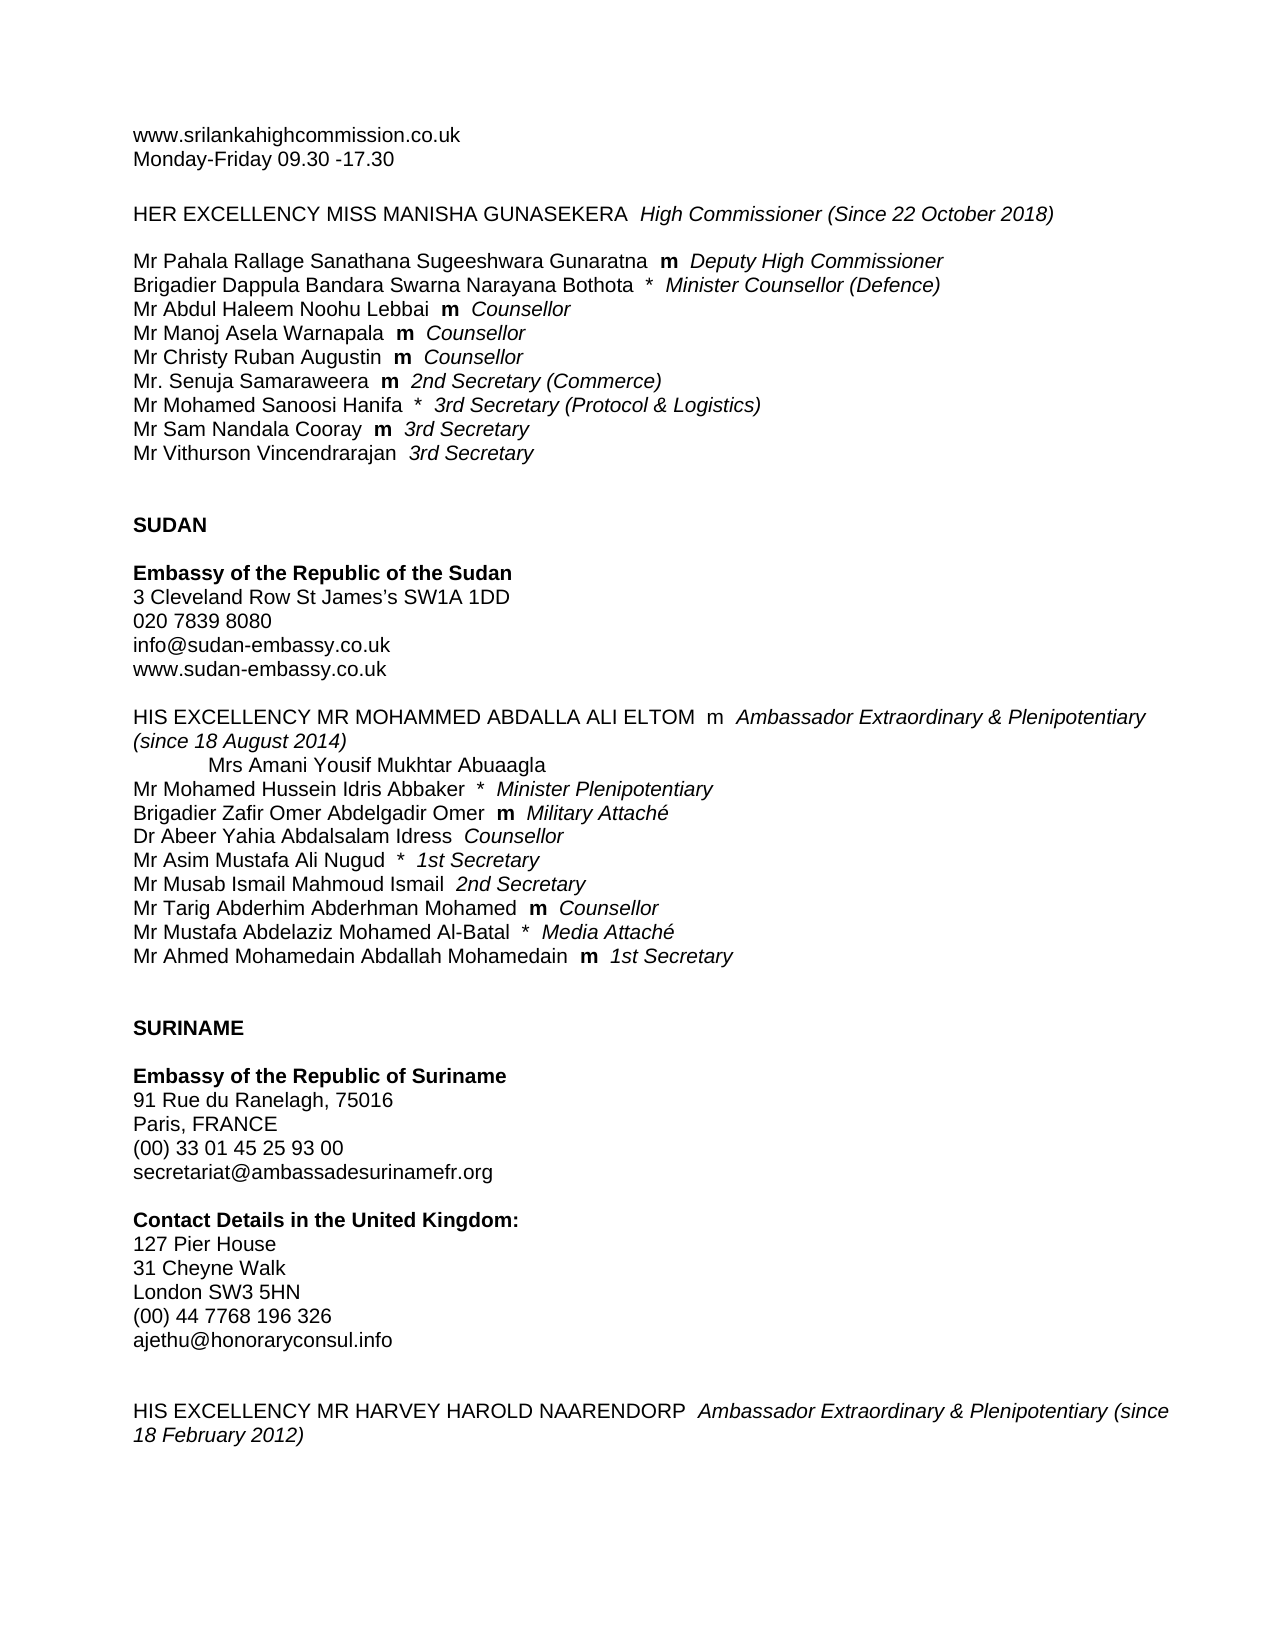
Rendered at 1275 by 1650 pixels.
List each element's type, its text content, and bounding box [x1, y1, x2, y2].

text Mr Musab Ismail Mahmoud Ismail 2nd Secretary [133, 872, 1181, 896]
text Mr Mustafa Abdelaziz Mohamed Al-Batal * Media Attaché [133, 920, 1181, 944]
text SURINAME [133, 1016, 1181, 1040]
text Contact Details in the United Kingdom: [133, 1208, 1181, 1232]
text www.sudan-embassy.co.uk [133, 657, 1181, 681]
text (00) 33 01 45 25 93 00 [133, 1136, 1181, 1160]
text Mr Asim Mustafa Ali Nugud * 1st Secretary [133, 848, 1181, 872]
subtitle SUDAN [133, 513, 1181, 537]
text secretariat@ambassadesurinamefr.org [133, 1160, 1181, 1184]
text 91 Rue du Ranelagh, 75016 [133, 1088, 1181, 1112]
text Mr Manoj Asela Warnapala m Counsellor Mr Christy Ruban Augustin m Counsellor Mr. Senuja Samaraweera m 2nd Secretary (Commerce) Mr Mohamed Sanoosi Hanifa * 3rd Secretary (Protocol & Logistics) [133, 321, 1181, 417]
text HER EXCELLENCY MISS MANISHA GUNASEKERA High Commissioner (Since 22 October 2018) [133, 201, 1181, 225]
text HIS EXCELLENCY MR HARVEY HAROLD NAARENDORP Ambassador Extraordinary & Plenipotentiary (since 18 February 2012) [133, 1399, 1181, 1447]
text Brigadier Zafir Omer Abdelgadir Omer m Military Attaché [133, 800, 1181, 824]
text Mrs Amani Yousif Mukhtar Abuaagla [133, 752, 1181, 776]
text 020 7839 8080 [133, 609, 1181, 633]
text Mr Mohamed Hussein Idris Abbaker * Minister Plenipotentiary [133, 776, 1181, 800]
text Mr Ahmed Mohamedain Abdallah Mohamedain m 1st Secretary [133, 944, 1181, 968]
text info@sudan-embassy.co.uk [133, 633, 1181, 657]
text 3 Cleveland Row St James’s SW1A 1DD [133, 585, 1181, 609]
text (00) 44 7768 196 326 [133, 1303, 1181, 1327]
text Mr Sam Nandala Cooray m 3rd Secretary [133, 417, 1181, 441]
text London SW3 5HN [133, 1279, 1181, 1303]
text Mr Vithurson Vincendrarajan 3rd Secretary [133, 441, 1181, 465]
text 31 Cheyne Walk [133, 1256, 1181, 1279]
text Mr Pahala Rallage Sanathana Sugeeshwara Gunaratna m Deputy High Commissioner [133, 225, 1181, 273]
text 127 Pier House [133, 1232, 1181, 1256]
text ajethu@honoraryconsul.info [133, 1327, 1181, 1351]
text www.srilankahighcommission.co.uk Monday-Friday 09.30 -17.30 [133, 123, 1181, 201]
text Brigadier Dappula Bandara Swarna Narayana Bothota * Minister Counsellor (Defence) Mr Abdul Haleem Noohu Lebbai m Counsellor [133, 273, 1181, 321]
text Embassy of the Republic of the Sudan [133, 561, 1181, 585]
text HIS EXCELLENCY MR MOHAMMED ABDALLA ALI ELTOM m Ambassador Extraordinary & Plenipotentiary (since 18 August 2014) [133, 704, 1181, 752]
text Paris, FRANCE [133, 1112, 1181, 1136]
text Mr Tarig Abderhim Abderhman Mohamed m Counsellor [133, 896, 1181, 920]
subtitle Embassy of the Republic of Suriname [133, 1064, 1181, 1088]
text Dr Abeer Yahia Abdalsalam Idress Counsellor [133, 824, 1181, 848]
